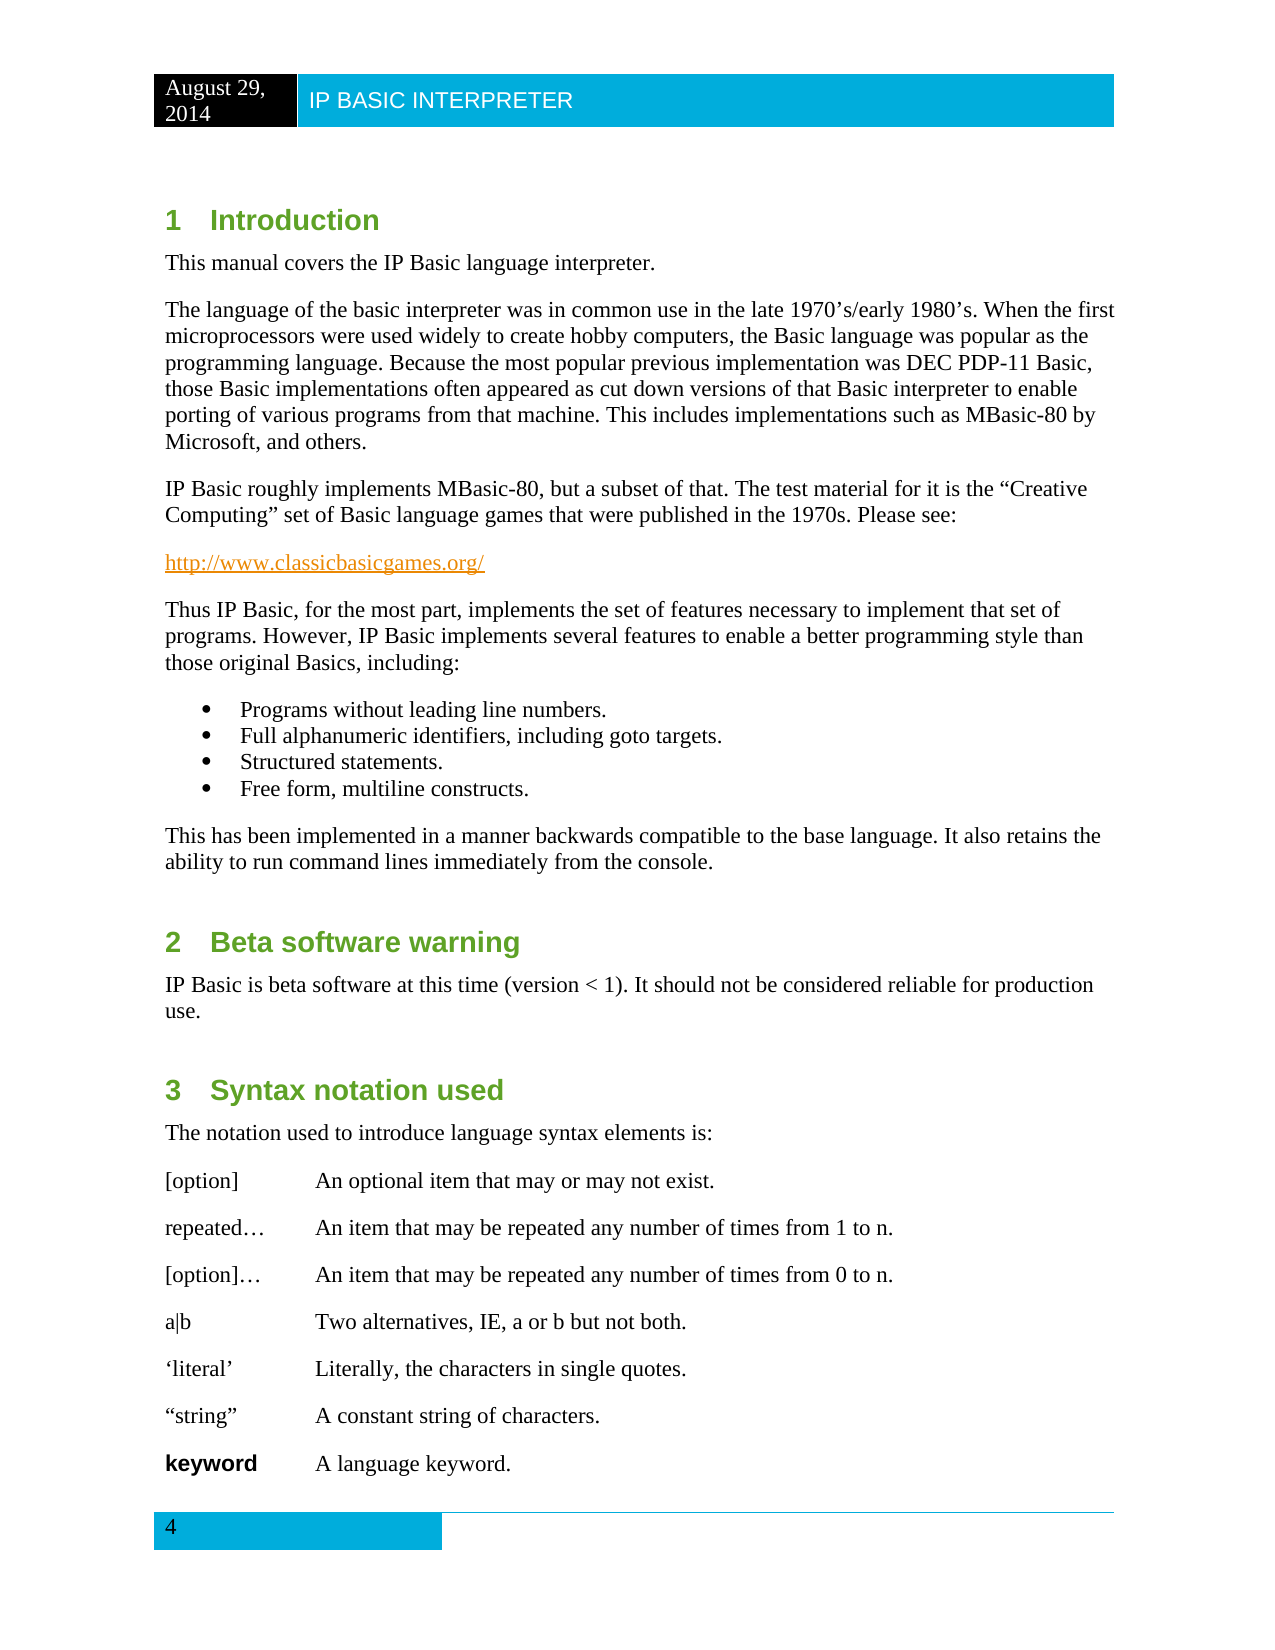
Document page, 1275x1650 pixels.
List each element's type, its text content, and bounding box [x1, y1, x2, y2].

list Free form, multiline constructs. [202, 775, 1125, 801]
text IP Basic roughly implements MBasic-80, but a subset of that. The test material for it is the “Creative Computing” set of Basic language games that were published in the 1970s. Please see: [165, 475, 1125, 528]
subtitle Introduction [165, 203, 1125, 236]
text IP Basic is beta software at this time (version < 1). It should not be considered reliable for production use. [165, 971, 1125, 1023]
text Thus IP Basic, for the most part, implements the set of features necessary to implement that set of programs. However, IP Basic implements several features to enable a better programming style than those original Basics, including: [165, 596, 1125, 675]
text The language of the basic interpreter was in common use in the late 1970’s/early 1980’s. When the first microprocessors were used widely to create hobby computers, the Basic language was popular as the programming language. Because the most popular previous implementation was DEC PDP-11 Basic, those Basic implementations often appeared as cut down versions of that Basic interpreter to enable porting of various programs from that machine. This includes implementations such as MBasic-80 by Microsoft, and others. [165, 296, 1125, 454]
text keyword A language keyword. [165, 1450, 1125, 1476]
text a|b Two alternatives, IE, a or b but not both. [165, 1308, 1125, 1334]
text The notation used to introduce language syntax elements is: [165, 1119, 1125, 1146]
text “string” A constant string of characters. [165, 1403, 1125, 1429]
list Structured statements. [202, 748, 1125, 775]
list Programs without leading line numbers. [202, 696, 1125, 722]
text http://www.classicbasicgames.org/ [165, 549, 1125, 575]
text [option]… An item that may be repeated any number of times from 0 to n. [165, 1261, 1125, 1287]
subtitle Beta software warning [165, 925, 1125, 958]
subtitle Syntax notation used [165, 1073, 1125, 1107]
text [option] An optional item that may or may not exist. [165, 1167, 1125, 1193]
text This has been implemented in a manner backwards compatible to the base language. It also retains the ability to run command lines immediately from the console. [165, 822, 1125, 875]
text repeated… An item that may be repeated any number of times from 1 to n. [165, 1214, 1125, 1240]
text This manual covers the IP Basic language interpreter. [165, 249, 1125, 275]
list Full alphanumeric identifiers, including goto targets. [202, 722, 1125, 748]
text ‘literal’ Literally, the characters in single quotes. [165, 1355, 1125, 1382]
